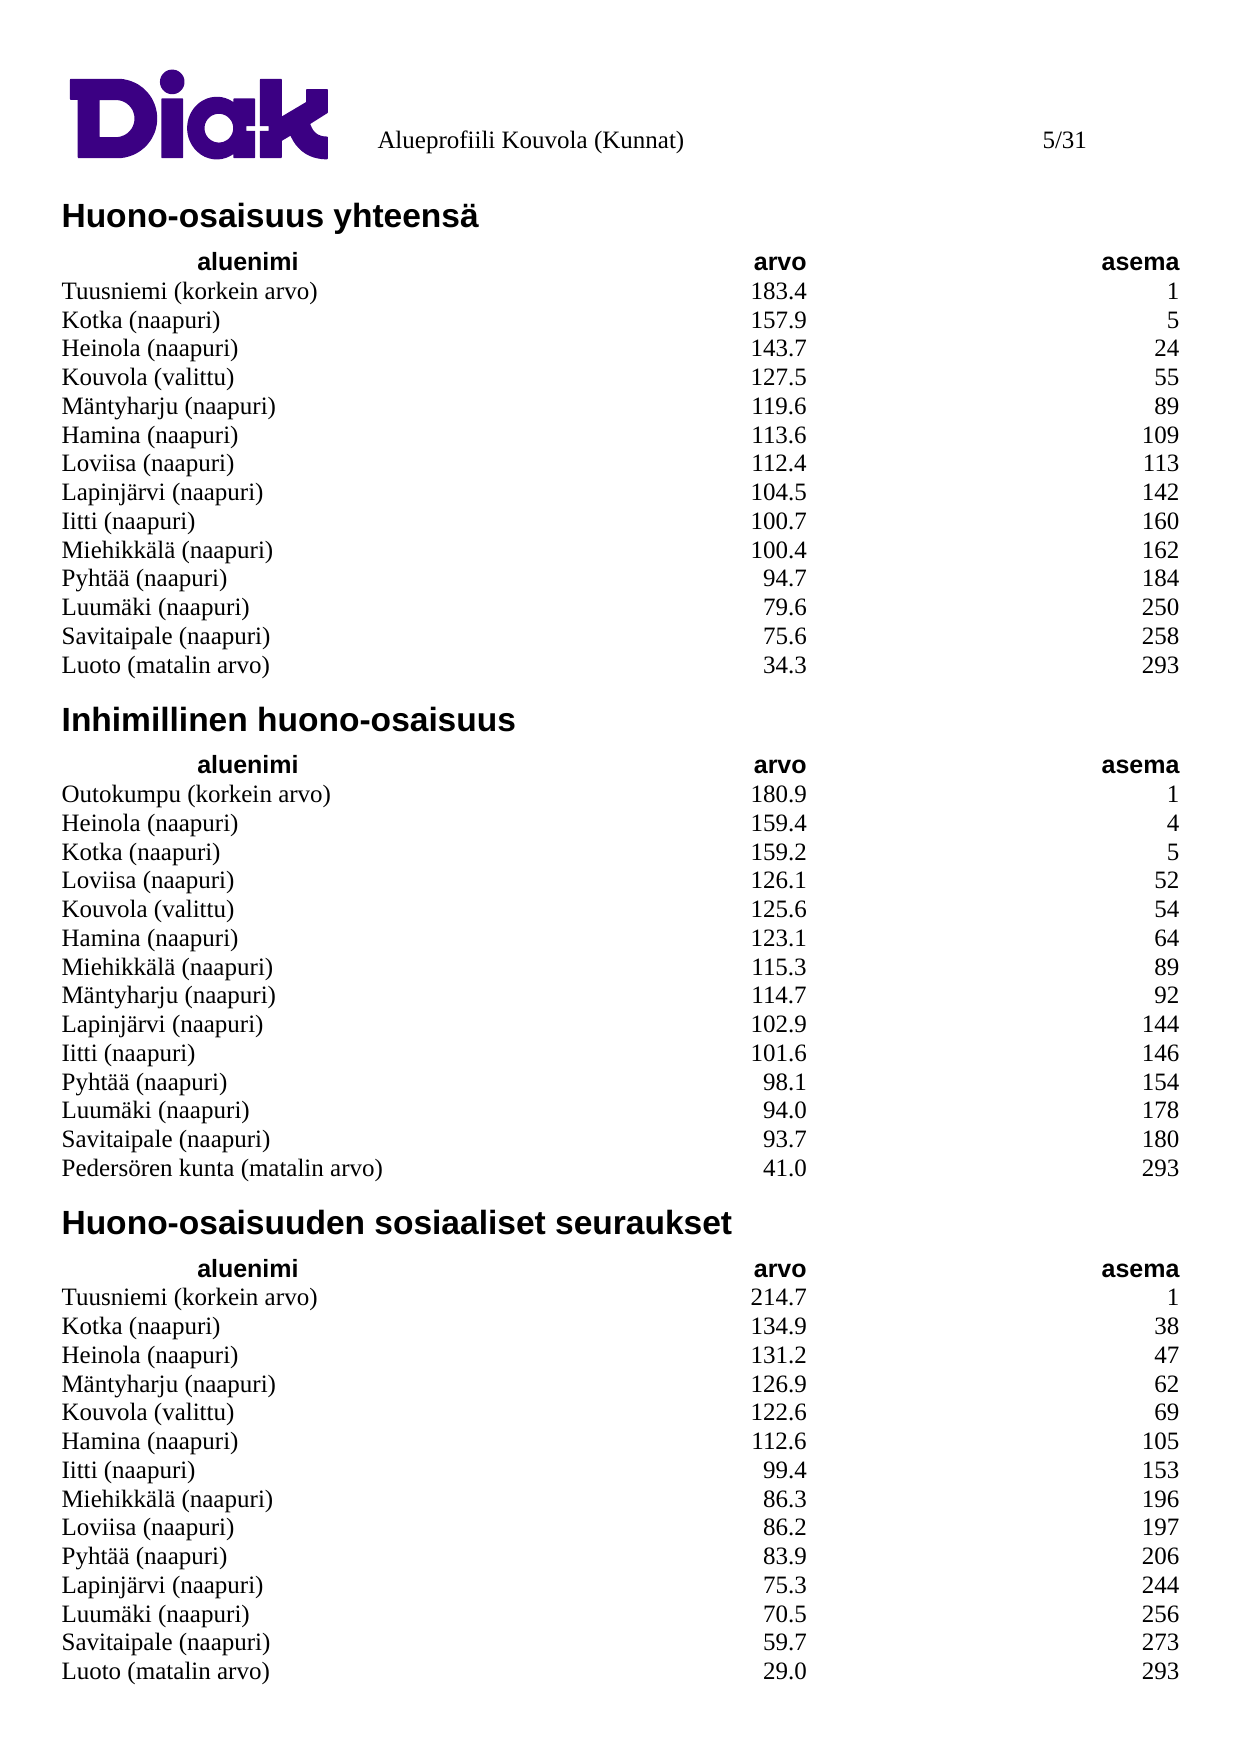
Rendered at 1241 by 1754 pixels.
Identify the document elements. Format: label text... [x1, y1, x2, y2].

table_cell 75.3 [434, 1570, 806, 1599]
table_cell 75.6 [434, 621, 806, 650]
table_cell 54 [806, 894, 1179, 923]
table_cell 112.4 [434, 449, 806, 477]
table_cell 115.3 [434, 952, 806, 981]
table_cell 94.7 [434, 564, 806, 592]
table_cell Tuusniemi (korkein arvo) [61, 276, 434, 305]
table_cell 146 [806, 1038, 1179, 1067]
table_cell Kotka (naapuri) [61, 1311, 434, 1340]
table_cell 83.9 [434, 1541, 806, 1570]
table_cell 183.4 [434, 276, 806, 305]
table_cell 41.0 [434, 1153, 806, 1182]
table_cell 125.6 [434, 894, 806, 923]
table_cell 29.0 [434, 1656, 806, 1685]
table_cell 98.1 [434, 1067, 806, 1096]
table_cell 112.6 [434, 1426, 806, 1455]
table_cell Kotka (naapuri) [61, 305, 434, 333]
table_cell 153 [806, 1455, 1179, 1484]
table_cell 244 [806, 1570, 1179, 1599]
table_cell 102.9 [434, 1009, 806, 1038]
table_cell 109 [806, 420, 1179, 448]
table_cell 47 [806, 1340, 1179, 1369]
table_cell Mäntyharju (naapuri) [61, 391, 434, 420]
table_cell Iitti (naapuri) [61, 506, 434, 535]
table_cell Hamina (naapuri) [61, 1426, 434, 1455]
table_cell 131.2 [434, 1340, 806, 1369]
table_cell Luoto (matalin arvo) [61, 650, 434, 678]
table_cell 105 [806, 1426, 1179, 1455]
table_cell Kotka (naapuri) [61, 837, 434, 866]
table_cell Loviisa (naapuri) [61, 866, 434, 894]
table_header asema [806, 751, 1179, 779]
table_cell Luumäki (naapuri) [61, 1599, 434, 1627]
table_cell Luumäki (naapuri) [61, 1096, 434, 1124]
subtitle Huono-osaisuus yhteensä [61, 196, 1179, 235]
table_cell 38 [806, 1311, 1179, 1340]
table_cell Kouvola (valittu) [61, 1398, 434, 1426]
table_cell 126.9 [434, 1369, 806, 1397]
table_cell 250 [806, 592, 1179, 621]
table_cell Hamina (naapuri) [61, 923, 434, 952]
table_cell Pyhtää (naapuri) [61, 1541, 434, 1570]
table_header aluenimi [61, 1254, 434, 1282]
table_cell 196 [806, 1484, 1179, 1512]
table_cell 159.2 [434, 837, 806, 866]
table_cell Savitaipale (naapuri) [61, 621, 434, 650]
table_header asema [806, 247, 1179, 276]
table_cell Savitaipale (naapuri) [61, 1124, 434, 1153]
table_cell Loviisa (naapuri) [61, 1513, 434, 1541]
table_cell Iitti (naapuri) [61, 1455, 434, 1484]
table_cell 59.7 [434, 1628, 806, 1656]
table_cell 180.9 [434, 779, 806, 808]
table_header arvo [434, 1254, 806, 1282]
table_cell 92 [806, 981, 1179, 1009]
table_cell Mäntyharju (naapuri) [61, 981, 434, 1009]
table_cell Hamina (naapuri) [61, 420, 434, 448]
table_cell 24 [806, 334, 1179, 362]
table_cell 4 [806, 808, 1179, 837]
table_cell Lapinjärvi (naapuri) [61, 1570, 434, 1599]
table_cell 143.7 [434, 334, 806, 362]
table_header aluenimi [61, 247, 434, 276]
table_cell 89 [806, 391, 1179, 420]
table_cell Pyhtää (naapuri) [61, 1067, 434, 1096]
table_cell 113 [806, 449, 1179, 477]
table_cell 197 [806, 1513, 1179, 1541]
subtitle Inhimillinen huono-osaisuus [61, 699, 1179, 738]
table_cell 114.7 [434, 981, 806, 1009]
table_cell 70.5 [434, 1599, 806, 1627]
table_cell 1 [806, 779, 1179, 808]
table_cell 94.0 [434, 1096, 806, 1124]
table_cell 5 [806, 837, 1179, 866]
table_header arvo [434, 247, 806, 276]
table_cell 144 [806, 1009, 1179, 1038]
table_cell Luumäki (naapuri) [61, 592, 434, 621]
table_cell 100.7 [434, 506, 806, 535]
table_cell Miehikkälä (naapuri) [61, 535, 434, 563]
table_cell 134.9 [434, 1311, 806, 1340]
table_cell 64 [806, 923, 1179, 952]
table_cell Lapinjärvi (naapuri) [61, 477, 434, 506]
table_cell 101.6 [434, 1038, 806, 1067]
table_cell 214.7 [434, 1283, 806, 1311]
table_cell 293 [806, 1153, 1179, 1182]
table_cell 123.1 [434, 923, 806, 952]
table_cell 52 [806, 866, 1179, 894]
subtitle Huono-osaisuuden sosiaaliset seuraukset [61, 1203, 1179, 1241]
table_cell 1 [806, 1283, 1179, 1311]
table_cell 293 [806, 1656, 1179, 1685]
table_cell Mäntyharju (naapuri) [61, 1369, 434, 1397]
table_cell 119.6 [434, 391, 806, 420]
table_cell Pedersören kunta (matalin arvo) [61, 1153, 434, 1182]
table_cell Outokumpu (korkein arvo) [61, 779, 434, 808]
table_cell 100.4 [434, 535, 806, 563]
table_cell 69 [806, 1398, 1179, 1426]
table_cell 154 [806, 1067, 1179, 1096]
table_cell 86.2 [434, 1513, 806, 1541]
table_cell 273 [806, 1628, 1179, 1656]
table_cell 34.3 [434, 650, 806, 678]
table_cell 55 [806, 362, 1179, 391]
table_cell 89 [806, 952, 1179, 981]
table_cell Heinola (naapuri) [61, 808, 434, 837]
table_cell 113.6 [434, 420, 806, 448]
table_cell Tuusniemi (korkein arvo) [61, 1283, 434, 1311]
table_cell 86.3 [434, 1484, 806, 1512]
table_cell 206 [806, 1541, 1179, 1570]
table_cell 160 [806, 506, 1179, 535]
table_cell 104.5 [434, 477, 806, 506]
table_cell 5 [806, 305, 1179, 333]
table_cell 293 [806, 650, 1179, 678]
table_cell Savitaipale (naapuri) [61, 1628, 434, 1656]
table_cell 126.1 [434, 866, 806, 894]
table_cell 142 [806, 477, 1179, 506]
table_cell 157.9 [434, 305, 806, 333]
table_cell Lapinjärvi (naapuri) [61, 1009, 434, 1038]
table_header aluenimi [61, 751, 434, 779]
table_cell 62 [806, 1369, 1179, 1397]
table_cell Luoto (matalin arvo) [61, 1656, 434, 1685]
table_cell Pyhtää (naapuri) [61, 564, 434, 592]
table_cell 99.4 [434, 1455, 806, 1484]
table_cell 159.4 [434, 808, 806, 837]
table_cell 180 [806, 1124, 1179, 1153]
table_cell Heinola (naapuri) [61, 1340, 434, 1369]
table_header arvo [434, 751, 806, 779]
table_cell 127.5 [434, 362, 806, 391]
table_cell Miehikkälä (naapuri) [61, 952, 434, 981]
table_cell 1 [806, 276, 1179, 305]
table_cell Kouvola (valittu) [61, 362, 434, 391]
table_cell 162 [806, 535, 1179, 563]
table_cell Kouvola (valittu) [61, 894, 434, 923]
table_cell Heinola (naapuri) [61, 334, 434, 362]
table_cell 178 [806, 1096, 1179, 1124]
table_cell Iitti (naapuri) [61, 1038, 434, 1067]
table_header asema [806, 1254, 1179, 1282]
table_cell 256 [806, 1599, 1179, 1627]
table_cell 258 [806, 621, 1179, 650]
table_cell 122.6 [434, 1398, 806, 1426]
table_cell Loviisa (naapuri) [61, 449, 434, 477]
table_cell Miehikkälä (naapuri) [61, 1484, 434, 1512]
table_cell 79.6 [434, 592, 806, 621]
table_cell 93.7 [434, 1124, 806, 1153]
table_cell 184 [806, 564, 1179, 592]
